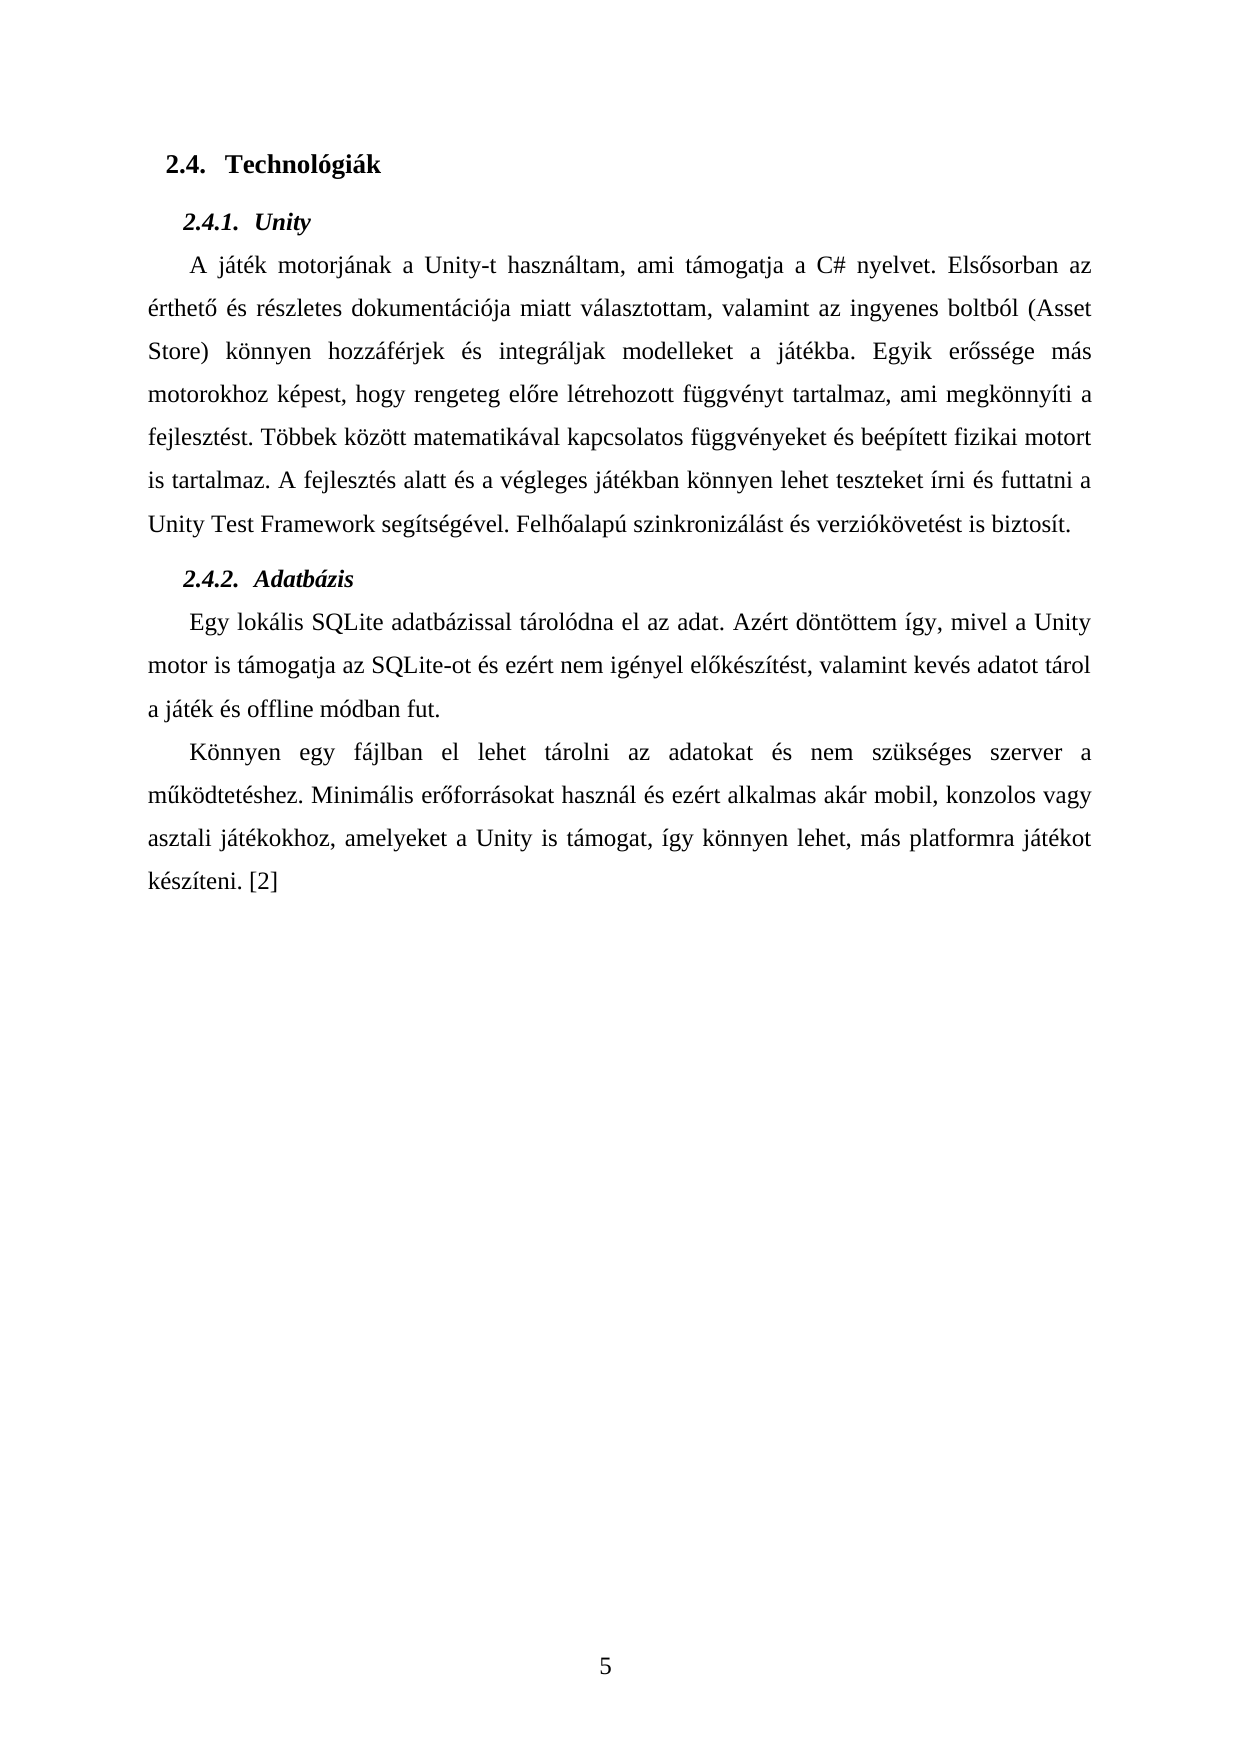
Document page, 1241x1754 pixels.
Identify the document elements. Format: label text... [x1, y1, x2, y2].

subtitle Adatbázis [183, 564, 1092, 593]
subtitle Technológiák [165, 148, 1092, 179]
text Egy lokális SQLite adatbázissal tárolódna el az adat. Azért döntöttem így, mivel a Unity motor is támogatja az SQLite-ot és ezért nem igényel előkészítést, valamint kevés adatot tárol a játék és offline módban fut. [148, 607, 1092, 722]
text A játék motorjának a Unity-t használtam, ami támogatja a C# nyelvet. Elsősorban az érthető és részletes dokumentációja miatt választottam, valamint az ingyenes boltból (Asset Store) könnyen hozzáférjek és integráljak modelleket a játékba. Egyik erőssége más motorokhoz képest, hogy rengeteg előre létrehozott függvényt tartalmaz, ami megkönnyíti a fejlesztést. Többek között matematikával kapcsolatos függvényeket és beépített fizikai motort is tartalmaz. A fejlesztés alatt és a végleges játékban könnyen lehet teszteket írni és futtatni a Unity Test Framework segítségével. Felhőalapú szinkronizálást és verziókövetést is biztosít. [148, 250, 1092, 537]
subtitle Unity [183, 207, 1092, 236]
text Könnyen egy fájlban el lehet tárolni az adatokat és nem szükséges szerver a működtetéshez. Minimális erőforrásokat használ és ezért alkalmas akár mobil, konzolos vagy asztali játékokhoz, amelyeket a Unity is támogat, így könnyen lehet, más platformra játékot készíteni. [2] [148, 737, 1092, 895]
